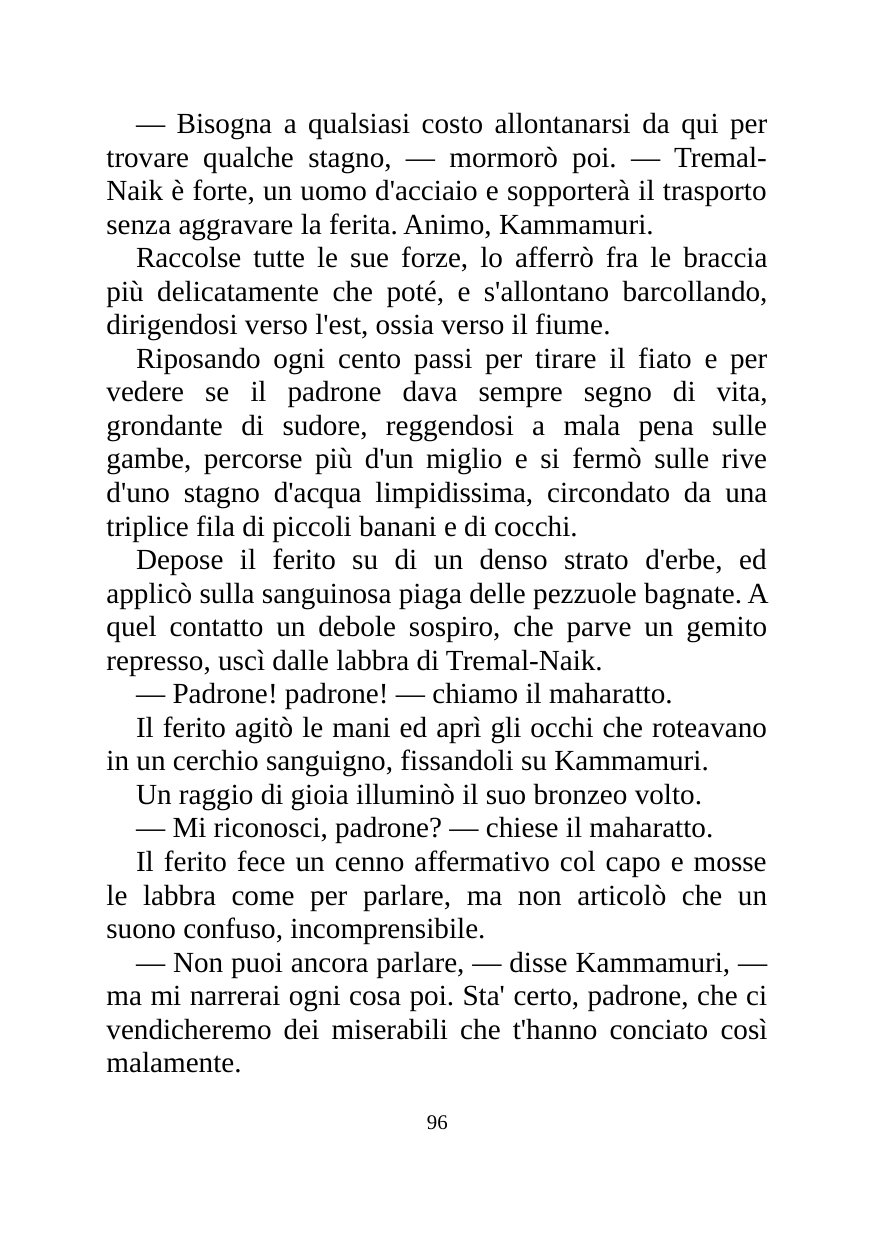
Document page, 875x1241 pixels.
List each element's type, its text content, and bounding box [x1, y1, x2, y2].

text — Non puoi ancora parlare, — disse Kammamuri, — ma mi narrerai ogni cosa poi. Sta' certo, padrone, che ci vendicheremo dei miserabili che t'hanno conciato così malamente. [106, 945, 768, 1079]
text — Padrone! padrone! — chiamo il maharatto. [106, 676, 768, 710]
text — Bisogna a qualsiasi costo allontanarsi da qui per trovare qualche stagno, — mormorò poi. — Tremal-Naik è forte, un uomo d'acciaio e sopporterà il trasporto senza aggravare la ferita. Animo, Kammamuri. [106, 106, 768, 240]
text — Mi riconosci, padrone? — chiese il maharatto. [106, 811, 768, 844]
text Un raggio di gioia illuminò il suo bronzeo volto. [106, 777, 768, 811]
text Il ferito fece un cenno affermativo col capo e mosse le labbra come per parlare, ma non articolò che un suono confuso, incomprensibile. [106, 844, 768, 945]
text Depose il ferito su di un denso strato d'erbe, ed applicò sulla sanguinosa piaga delle pezzuole bagnate. A quel contatto un debole sospiro, che parve un gemito represso, uscì dalle labbra di Tremal-Naik. [106, 542, 768, 676]
text Riposando ogni cento passi per tirare il fiato e per vedere se il padrone dava sempre segno di vita, grondante di sudore, reggendosi a mala pena sulle gambe, percorse più d'un miglio e si fermò sulle rive d'uno stagno d'acqua limpidissima, circondato da una triplice fila di piccoli banani e di cocchi. [106, 341, 768, 542]
text Il ferito agitò le mani ed aprì gli occhi che roteavano in un cerchio sanguigno, fissandoli su Kammamuri. [106, 710, 768, 777]
text Raccolse tutte le sue forze, lo afferrò fra le braccia più delicatamente che poté, e s'allontano barcollando, dirigendosi verso l'est, ossia verso il fiume. [106, 240, 768, 341]
